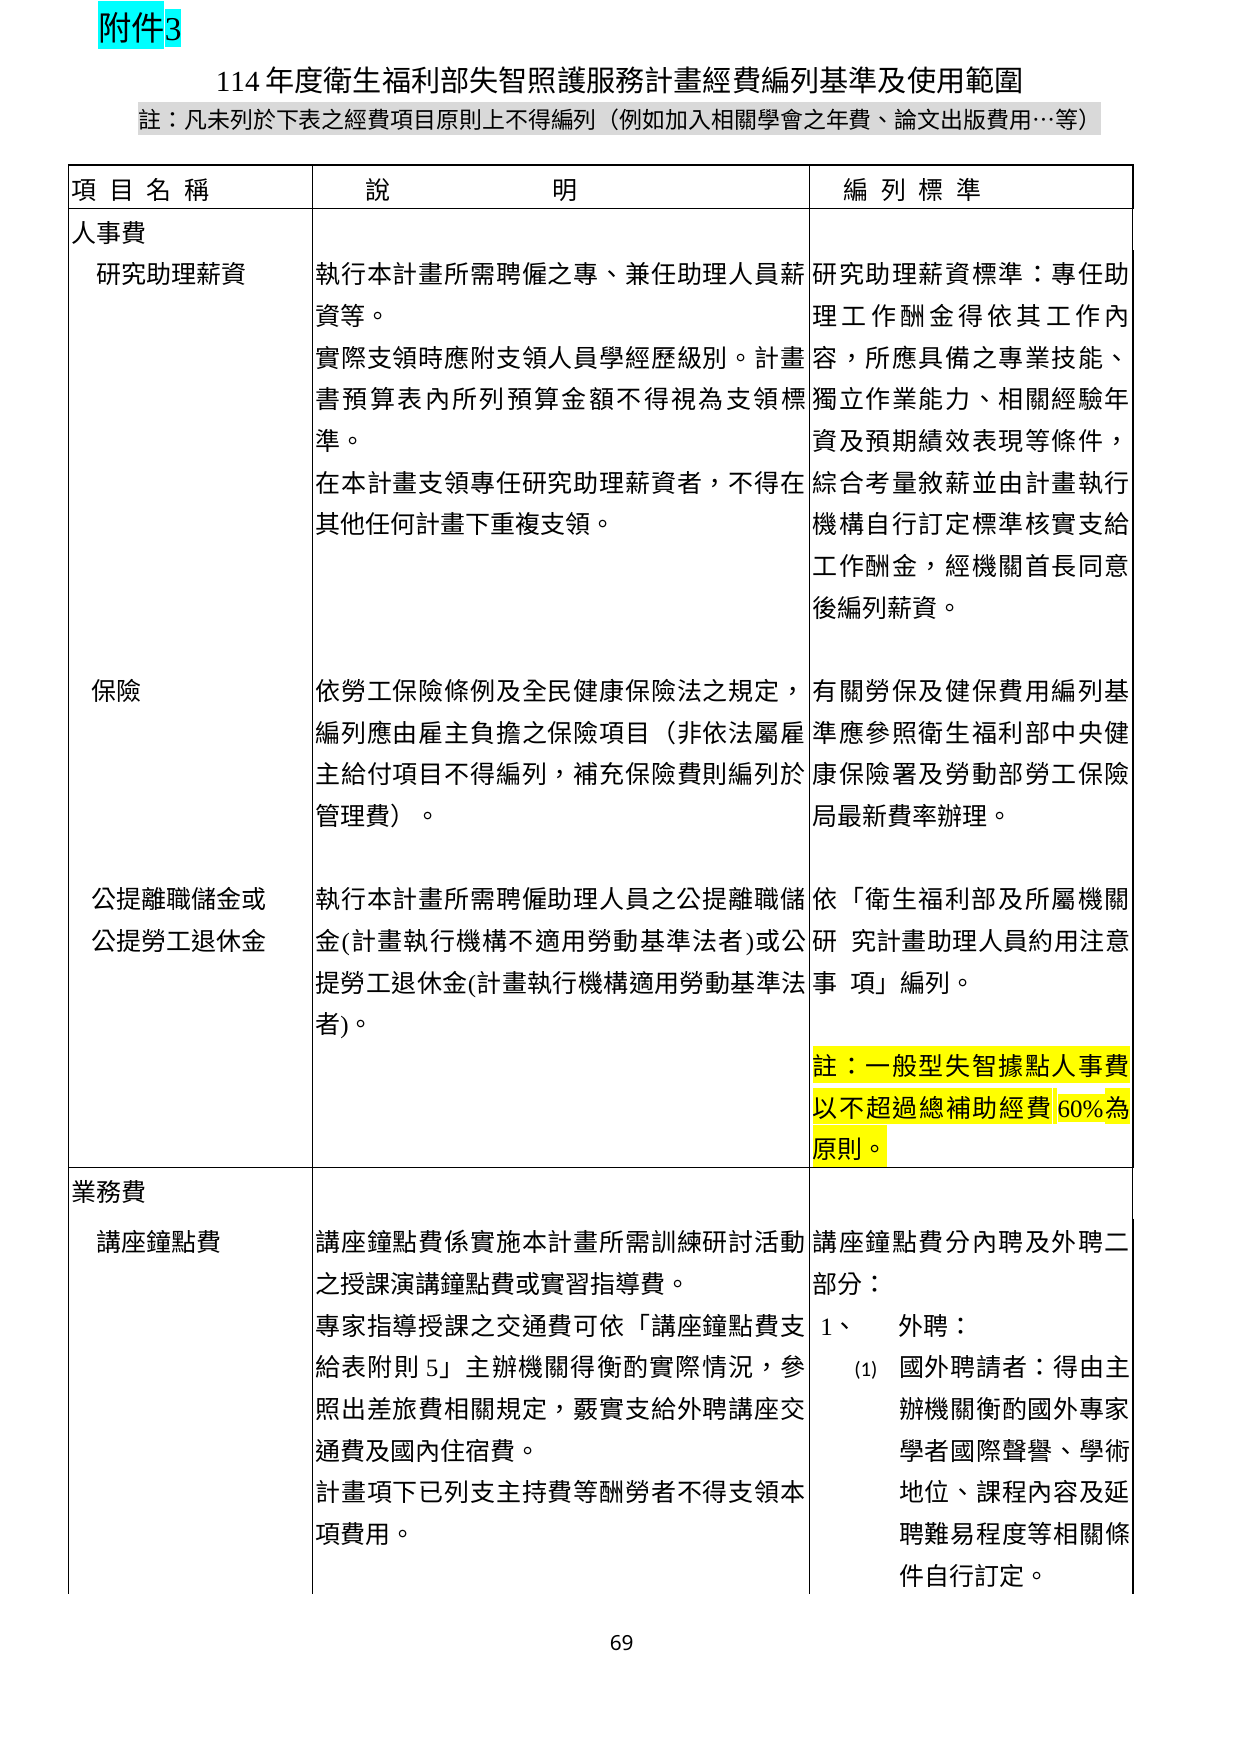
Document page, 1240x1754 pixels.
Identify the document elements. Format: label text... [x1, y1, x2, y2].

table_cell [810, 209, 1132, 250]
table_header 編 列 標 準 [810, 166, 1132, 208]
table_cell [313, 1168, 809, 1218]
subtitle 附件3 [98, 0, 1141, 50]
table_cell 公提離職儲金或 公提勞工退休金 [69, 875, 312, 1167]
table_cell 講座鐘點費 [69, 1219, 312, 1593]
table_cell 保險 [69, 667, 312, 875]
table_cell 人事費 [69, 209, 312, 250]
table_cell 講座鐘點費分內聘及外聘二部分： 外聘： 國外聘請者：得由主辦機關衡酌國外專家學者國際聲譽、學術地位、課程內容及延聘難易程度等相關條件自行訂定。 [810, 1219, 1132, 1593]
text 註：凡未列於下表之經費項目原則上不得編列（例如加入相關學會之年費、論文出版費用…等） [98, 102, 1141, 135]
text 114年度衛生福利部失智照護服務計畫經費編列基準及使用範圍 [98, 50, 1141, 102]
table_cell 業務費 [69, 1168, 312, 1218]
table_cell [313, 209, 809, 250]
table_cell [810, 1168, 1132, 1218]
table_cell 研究助理薪資 [69, 250, 312, 667]
table_cell 執行本計畫所需聘僱助理人員之公提離職儲金(計畫執行機構不適用勞動基準法者)或公提勞工退休金(計畫執行機構適用勞動基準法者)。 [313, 875, 809, 1167]
table_cell 依「衛生福利部及所屬機關研 究計畫助理人員約用注意事 項」編列。 註：一般型失智據點人事費以不超過總補助經費60%為原則。 [810, 875, 1132, 1167]
table_cell 講座鐘點費係實施本計畫所需訓練研討活動之授課演講鐘點費或實習指導費。 專家指導授課之交通費可依「講座鐘點費支給表附則5」主辦機關得衡酌實際情況，參照出差旅費相關規定，覈實支給外聘講座交通費及國內住宿費。 計畫項下已列支主持費等酬勞者不得支領本項費用。 [313, 1219, 809, 1593]
table_header 說 明 [313, 166, 809, 208]
table_cell 執行本計畫所需聘僱之專、兼任助理人員薪資等。 實際支領時應附支領人員學經歷級別。計畫書預算表內所列預算金額不得視為支領標準。 在本計畫支領專任研究助理薪資者，不得在其他任何計畫下重複支領。 [313, 250, 809, 667]
table_header 項 目 名 稱 [69, 166, 312, 208]
table_cell 研究助理薪資標準：專任助理工作酬金得依其工作內容，所應具備之專業技能、獨立作業能力、相關經驗年資及預期績效表現等條件，綜合考量敘薪並由計畫執行機構自行訂定標準核實支給工作酬金，經機關首長同意後編列薪資。 [810, 250, 1132, 667]
table_cell 依勞工保險條例及全民健康保險法之規定，編列應由雇主負擔之保險項目（非依法屬雇主給付項目不得編列，補充保險費則編列於管理費）。 [313, 667, 809, 875]
table_cell 有關勞保及健保費用編列基準應參照衛生福利部中央健康保險署及勞動部勞工保險局最新費率辦理。 [810, 667, 1132, 875]
